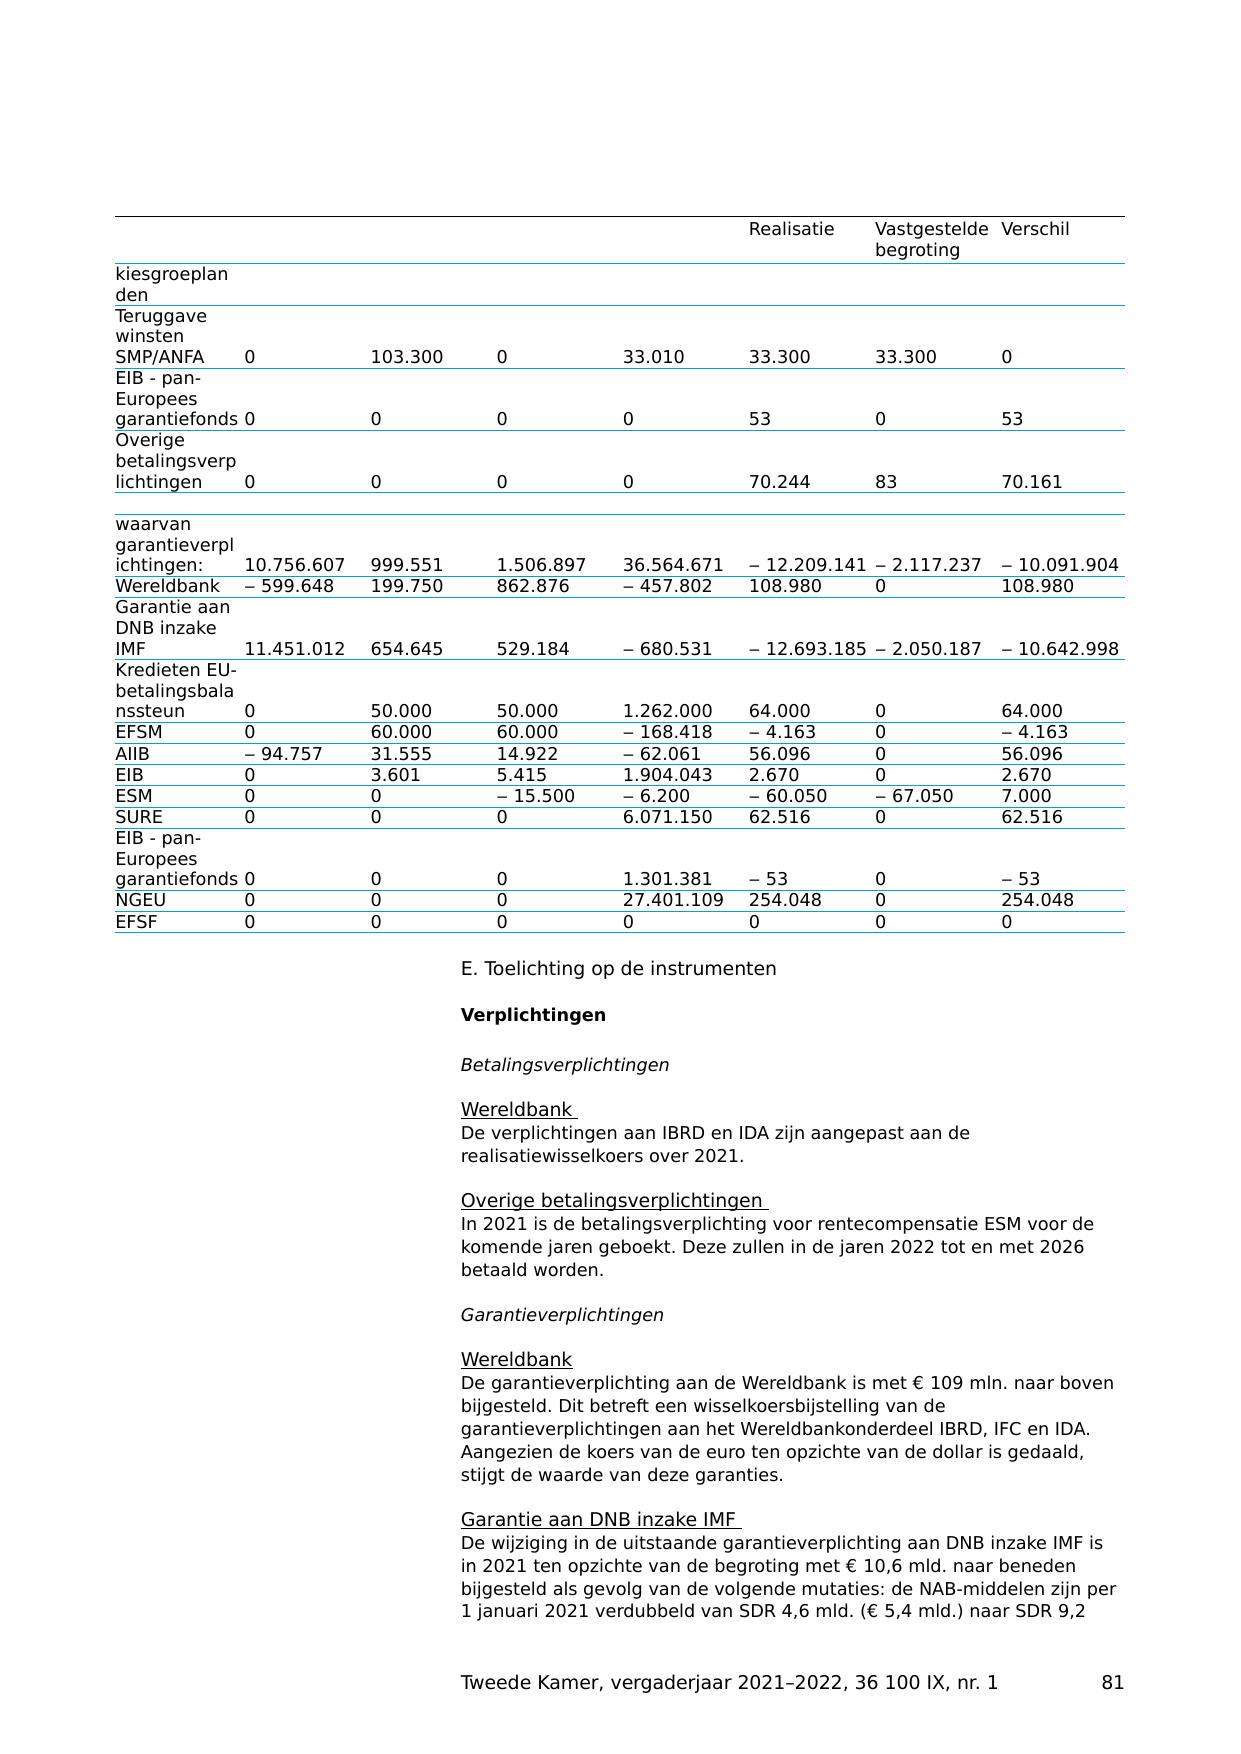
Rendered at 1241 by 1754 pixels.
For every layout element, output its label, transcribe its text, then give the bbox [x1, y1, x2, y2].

text Wereldbank [461, 1349, 1125, 1371]
table_cell 0 [368, 369, 493, 430]
table_cell [998, 264, 1125, 305]
table_cell EFSM [115, 723, 241, 743]
table_cell ESM [115, 786, 241, 806]
table_cell [368, 217, 493, 263]
table_cell ‒ 4.163 [746, 723, 872, 743]
table_cell ‒ 599.648 [241, 577, 367, 597]
table_cell [115, 493, 241, 513]
table_cell 0 [872, 829, 998, 890]
table_cell EIB [115, 765, 241, 785]
table_cell 50.000 [368, 660, 493, 722]
table_cell 0 [494, 912, 620, 932]
table_cell ‒ 457.802 [620, 577, 746, 597]
table_cell 0 [368, 786, 493, 806]
table_cell 56.096 [746, 744, 872, 764]
table_cell 3.601 [368, 765, 493, 785]
text De wijziging in de uitstaande garantieverplichting aan DNB inzake IMF is in 2021 ten opzichte van de begroting met € 10,6 mld. naar beneden bijgesteld als gevolg van de volgende mutaties: de NAB-middelen zijn per 1 januari 2021 verdubbeld van SDR 4,6 mld. (€ 5,4 mld.) naar SDR 9,2 [461, 1531, 1125, 1622]
table_cell ‒ 6.200 [620, 786, 746, 806]
table_cell 11.451.012 [241, 598, 367, 659]
table_cell 0 [872, 891, 998, 911]
table_cell [241, 493, 367, 513]
table_cell [494, 217, 620, 263]
table_cell Realisatie [746, 217, 872, 263]
table_cell 0 [368, 912, 493, 932]
text Wereldbank [461, 1099, 1125, 1121]
table_cell 1.506.897 [494, 515, 620, 576]
table_cell [241, 217, 367, 263]
text Betalingsverplichtingen [461, 1053, 1125, 1076]
table_cell ‒ 67.050 [872, 786, 998, 806]
table_cell 0 [241, 829, 367, 890]
table_cell [620, 493, 746, 513]
table_cell ‒ 2.050.187 [872, 598, 998, 659]
table_header Tabel 27 Uitsplitsing verplichtingen [115, 191, 1125, 216]
table_cell EFSF [115, 912, 241, 932]
table_cell 254.048 [998, 891, 1125, 911]
table_cell 0 [368, 431, 493, 492]
table_cell 60.000 [368, 723, 493, 743]
table_cell 2.670 [998, 765, 1125, 785]
text Verplichtingen [461, 1003, 1125, 1026]
table_cell ‒ 53 [998, 829, 1125, 890]
table_cell 0 [620, 912, 746, 932]
table_cell ‒ 53 [746, 829, 872, 890]
table_cell SURE [115, 808, 241, 827]
table_cell 70.244 [746, 431, 872, 492]
table_cell 7.000 [998, 786, 1125, 806]
table_cell 0 [872, 577, 998, 597]
table_cell [872, 493, 998, 513]
table_cell ‒ 12.693.185 [746, 598, 872, 659]
table_cell 529.184 [494, 598, 620, 659]
table_cell ‒ 60.050 [746, 786, 872, 806]
table_cell [620, 264, 746, 305]
table_cell 199.750 [368, 577, 493, 597]
table_cell 83 [872, 431, 998, 492]
table_cell 5.415 [494, 765, 620, 785]
table_cell 0 [872, 660, 998, 722]
title E. Toelichting op de instrumenten [461, 958, 1125, 980]
table_cell ‒ 10.091.904 [998, 515, 1125, 576]
table_cell 108.980 [746, 577, 872, 597]
table_cell 0 [368, 808, 493, 827]
text In 2021 is de betalingsverplichting voor rentecompensatie ESM voor de komende jaren geboekt. Deze zullen in de jaren 2022 tot en met 2026 betaald worden. [461, 1212, 1125, 1281]
table_cell 999.551 [368, 515, 493, 576]
table_cell [368, 493, 493, 513]
table_cell 10.756.607 [241, 515, 367, 576]
table_cell ‒ 10.642.998 [998, 598, 1125, 659]
table_cell [241, 264, 367, 305]
table_cell 0 [494, 808, 620, 827]
table_cell 0 [241, 660, 367, 722]
text De verplichtingen aan IBRD en IDA zijn aangepast aan de realisatiewisselkoers over 2021. [461, 1121, 1125, 1167]
table_cell ‒ 168.418 [620, 723, 746, 743]
table_cell 36.564.671 [620, 515, 746, 576]
table_cell Vastgestelde begroting [872, 217, 998, 263]
table_cell 0 [872, 765, 998, 785]
table_cell 103.300 [368, 306, 493, 367]
text Overige betalingsverplichtingen [461, 1190, 1125, 1212]
table_cell 0 [241, 808, 367, 827]
table_cell 0 [998, 912, 1125, 932]
table_cell Wereldbank [115, 577, 241, 597]
table_cell 0 [494, 369, 620, 430]
table_cell [746, 264, 872, 305]
table_cell 6.071.150 [620, 808, 746, 827]
table_cell 14.922 [494, 744, 620, 764]
table_cell 0 [241, 306, 367, 367]
table_cell 1.904.043 [620, 765, 746, 785]
table_cell ‒ 2.117.237 [872, 515, 998, 576]
table_cell Kredieten EU-betalingsbalanssteun [115, 660, 241, 722]
table_cell ‒ 62.061 [620, 744, 746, 764]
table_cell 0 [368, 829, 493, 890]
table_cell Teruggave winsten SMP/ANFA [115, 306, 241, 367]
table_cell [494, 264, 620, 305]
table_cell 0 [368, 891, 493, 911]
table_cell 254.048 [746, 891, 872, 911]
table_cell 53 [998, 369, 1125, 430]
table_cell ‒ 4.163 [998, 723, 1125, 743]
table_cell [998, 493, 1125, 513]
table_cell EIB - pan-Europees garantiefonds [115, 829, 241, 890]
table_cell 0 [872, 744, 998, 764]
table_cell 108.980 [998, 577, 1125, 597]
table_cell 0 [241, 786, 367, 806]
table_cell ‒ 15.500 [494, 786, 620, 806]
table_cell 862.876 [494, 577, 620, 597]
table_cell Garantie aan DNB inzake IMF [115, 598, 241, 659]
table_cell 0 [872, 723, 998, 743]
table_cell ‒ 94.757 [241, 744, 367, 764]
table_cell kiesgroeplanden [115, 264, 241, 305]
table_cell 0 [494, 829, 620, 890]
table_cell 0 [494, 431, 620, 492]
table_cell 2.670 [746, 765, 872, 785]
table_cell 0 [998, 306, 1125, 367]
table_cell 27.401.109 [620, 891, 746, 911]
table_cell 0 [872, 912, 998, 932]
table_cell 0 [241, 369, 367, 430]
table_cell EIB - pan-Europees garantiefonds [115, 369, 241, 430]
table_cell Verschil [998, 217, 1125, 263]
table_cell 33.300 [872, 306, 998, 367]
table_cell [872, 264, 998, 305]
table_cell 62.516 [998, 808, 1125, 827]
table_cell [620, 217, 746, 263]
table_cell 0 [241, 912, 367, 932]
table_cell 0 [241, 765, 367, 785]
table_cell 64.000 [998, 660, 1125, 722]
table_cell NGEU [115, 891, 241, 911]
table_cell Overige betalingsverplichtingen [115, 431, 241, 492]
table_cell 33.300 [746, 306, 872, 367]
table_cell 0 [241, 431, 367, 492]
table_cell 0 [872, 369, 998, 430]
table_cell 0 [620, 369, 746, 430]
table_cell 654.645 [368, 598, 493, 659]
table_cell 0 [620, 431, 746, 492]
text De garantieverplichting aan de Wereldbank is met € 109 mln. naar boven bijgesteld. Dit betreft een wisselkoersbijstelling van de garantieverplichtingen aan het Wereldbankonderdeel IBRD, IFC en IDA. Aangezien de koers van de euro ten opzichte van de dollar is gedaald, stijgt de waarde van deze garanties. [461, 1371, 1125, 1486]
table_cell [115, 217, 241, 263]
table_cell 1.262.000 [620, 660, 746, 722]
table_cell 31.555 [368, 744, 493, 764]
table_cell 60.000 [494, 723, 620, 743]
table_cell 0 [241, 723, 367, 743]
table_cell 0 [494, 891, 620, 911]
table_cell 33.010 [620, 306, 746, 367]
table_cell [494, 493, 620, 513]
table_cell ‒ 12.209.141 [746, 515, 872, 576]
text Garantie aan DNB inzake IMF [461, 1509, 1125, 1531]
table_cell 0 [872, 808, 998, 827]
text Garantieverplichtingen [461, 1303, 1125, 1326]
table_cell 70.161 [998, 431, 1125, 492]
table_cell 50.000 [494, 660, 620, 722]
table_cell 0 [494, 306, 620, 367]
table_cell 0 [746, 912, 872, 932]
table_cell 0 [241, 891, 367, 911]
table_cell 64.000 [746, 660, 872, 722]
table_cell [368, 264, 493, 305]
table_cell AIIB [115, 744, 241, 764]
table_cell 56.096 [998, 744, 1125, 764]
table_cell 1.301.381 [620, 829, 746, 890]
table_cell 62.516 [746, 808, 872, 827]
table_cell 53 [746, 369, 872, 430]
table_cell ‒ 680.531 [620, 598, 746, 659]
table_cell [746, 493, 872, 513]
table_cell waarvan garantieverplichtingen: [115, 515, 241, 576]
